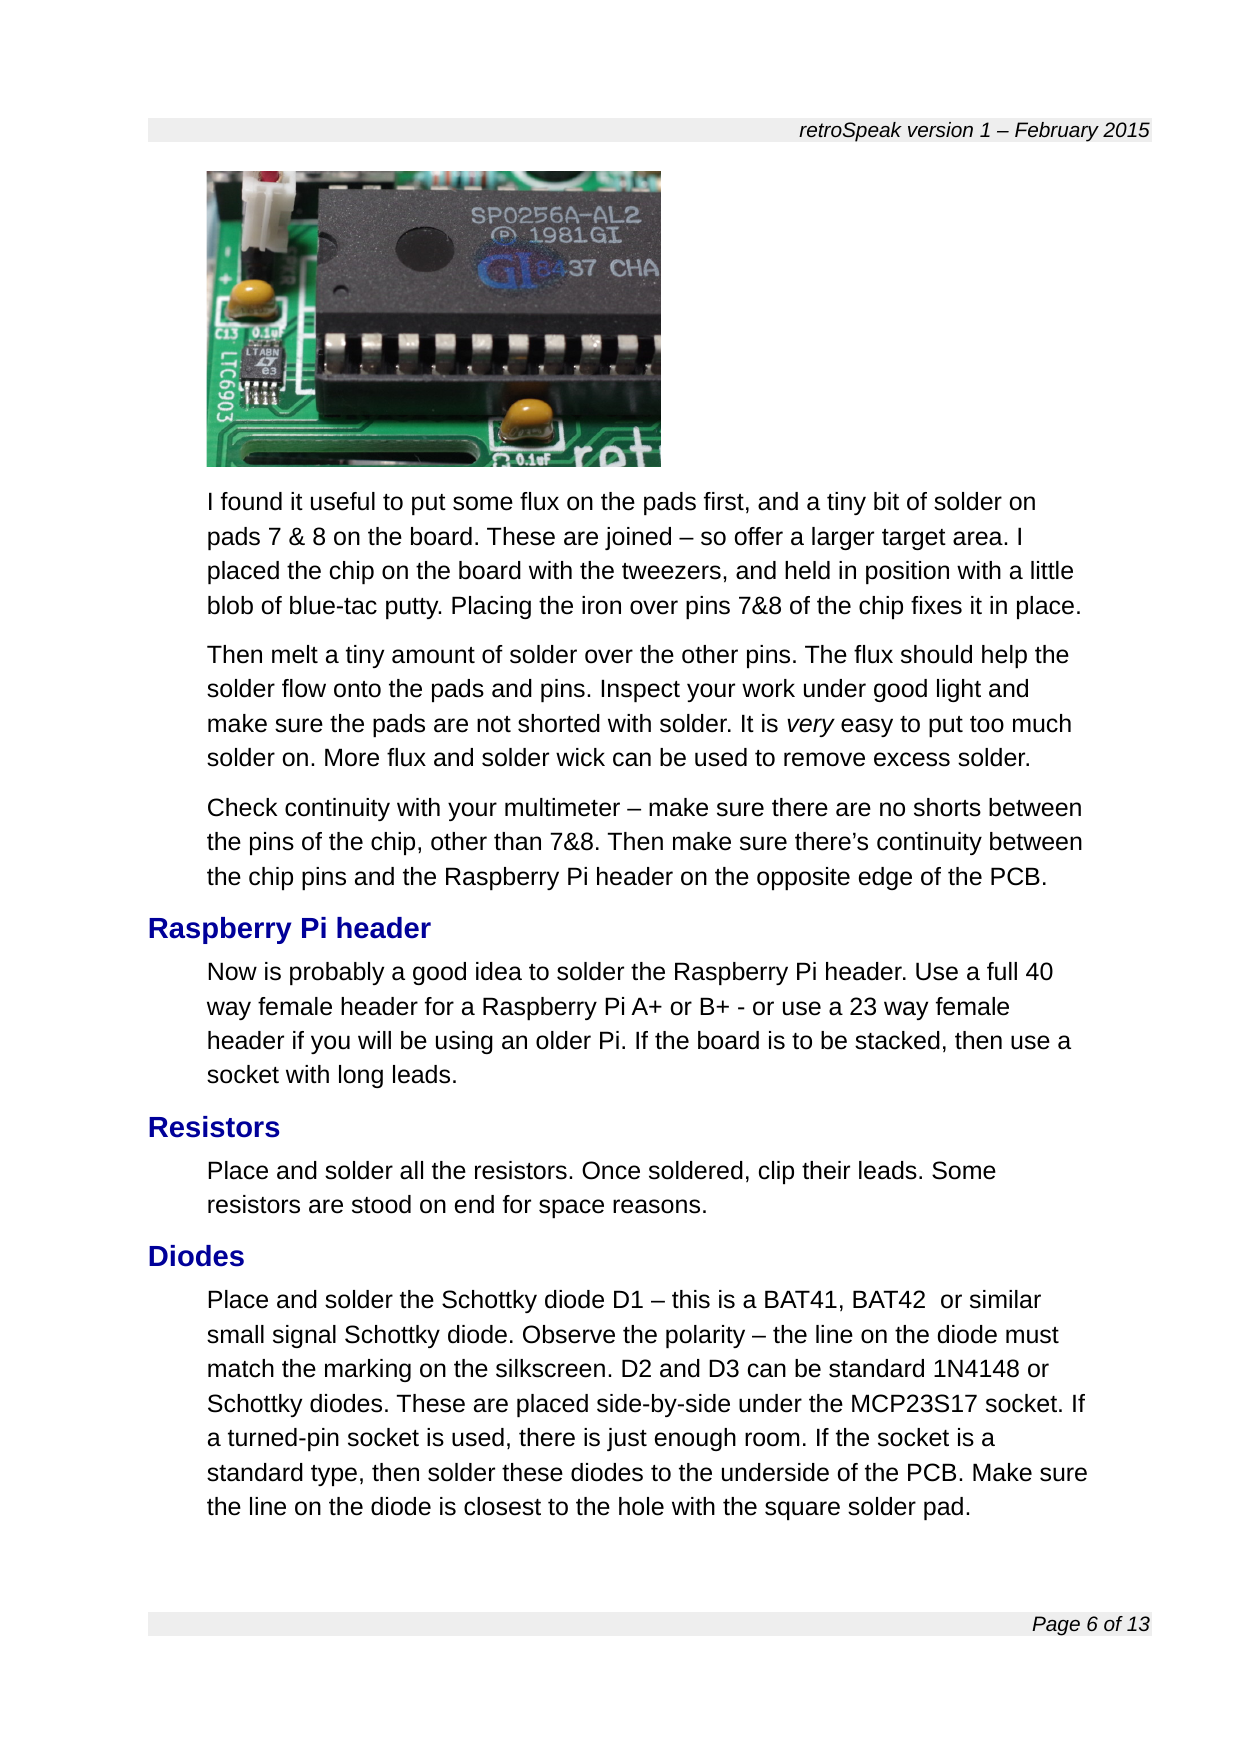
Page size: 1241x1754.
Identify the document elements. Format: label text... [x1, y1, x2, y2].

text Place and solder all the resistors. Once soldered, clip their leads. Some resistors are stood on end for space reasons. [207, 1156, 1093, 1219]
text Then melt a tiny amount of solder over the other pins. The flux should help the solder flow onto the pads and pins. Inspect your work under good light and make sure the pads are not shorted with solder. It is very easy to put too much solder on. More flux and solder wick can be used to remove excess solder. [207, 640, 1093, 772]
subtitle Resistors [148, 1110, 1152, 1143]
text I found it useful to put some flux on the pads first, and a tiny bit of solder on pads 7 & 8 on the board. These are joined – so offer a larger target area. I placed the chip on the board with the tweezers, and held in position with a little blob of blue-tac putty. Placing the iron over pins 7&8 of the chip fixes it in place. [207, 487, 1093, 619]
text Check continuity with your multimeter – make sure there are no shorts between the pins of the chip, other than 7&8. Then make sure there’s continuity between the chip pins and the Raspberry Pi header on the opposite edge of the PCB. [207, 793, 1093, 890]
text Place and solder the Schottky diode D1 – this is a BAT41, BAT42 or similar small signal Schottky diode. Observe the polarity – the line on the diode must match the marking on the silkscreen. D2 and D3 can be standard 1N4148 or Schottky diodes. These are placed side-by-side under the MCP23S17 socket. If a turned-pin socket is used, there is just enough room. If the socket is a standard type, then solder these diodes to the underside of the PCB. Make sure the line on the diode is closest to the hole with the square solder pad. [207, 1286, 1093, 1521]
subtitle Raspberry Pi header [148, 911, 1152, 944]
text Now is probably a good idea to solder the Raspberry Pi header. Use a full 40 way female header for a Raspberry Pi A+ or B+ - or use a 23 way female header if you will be using an older Pi. If the board is to be stacked, then use a socket with long leads. [207, 957, 1093, 1089]
picture [206, 171, 661, 467]
subtitle Diodes [148, 1239, 1152, 1273]
